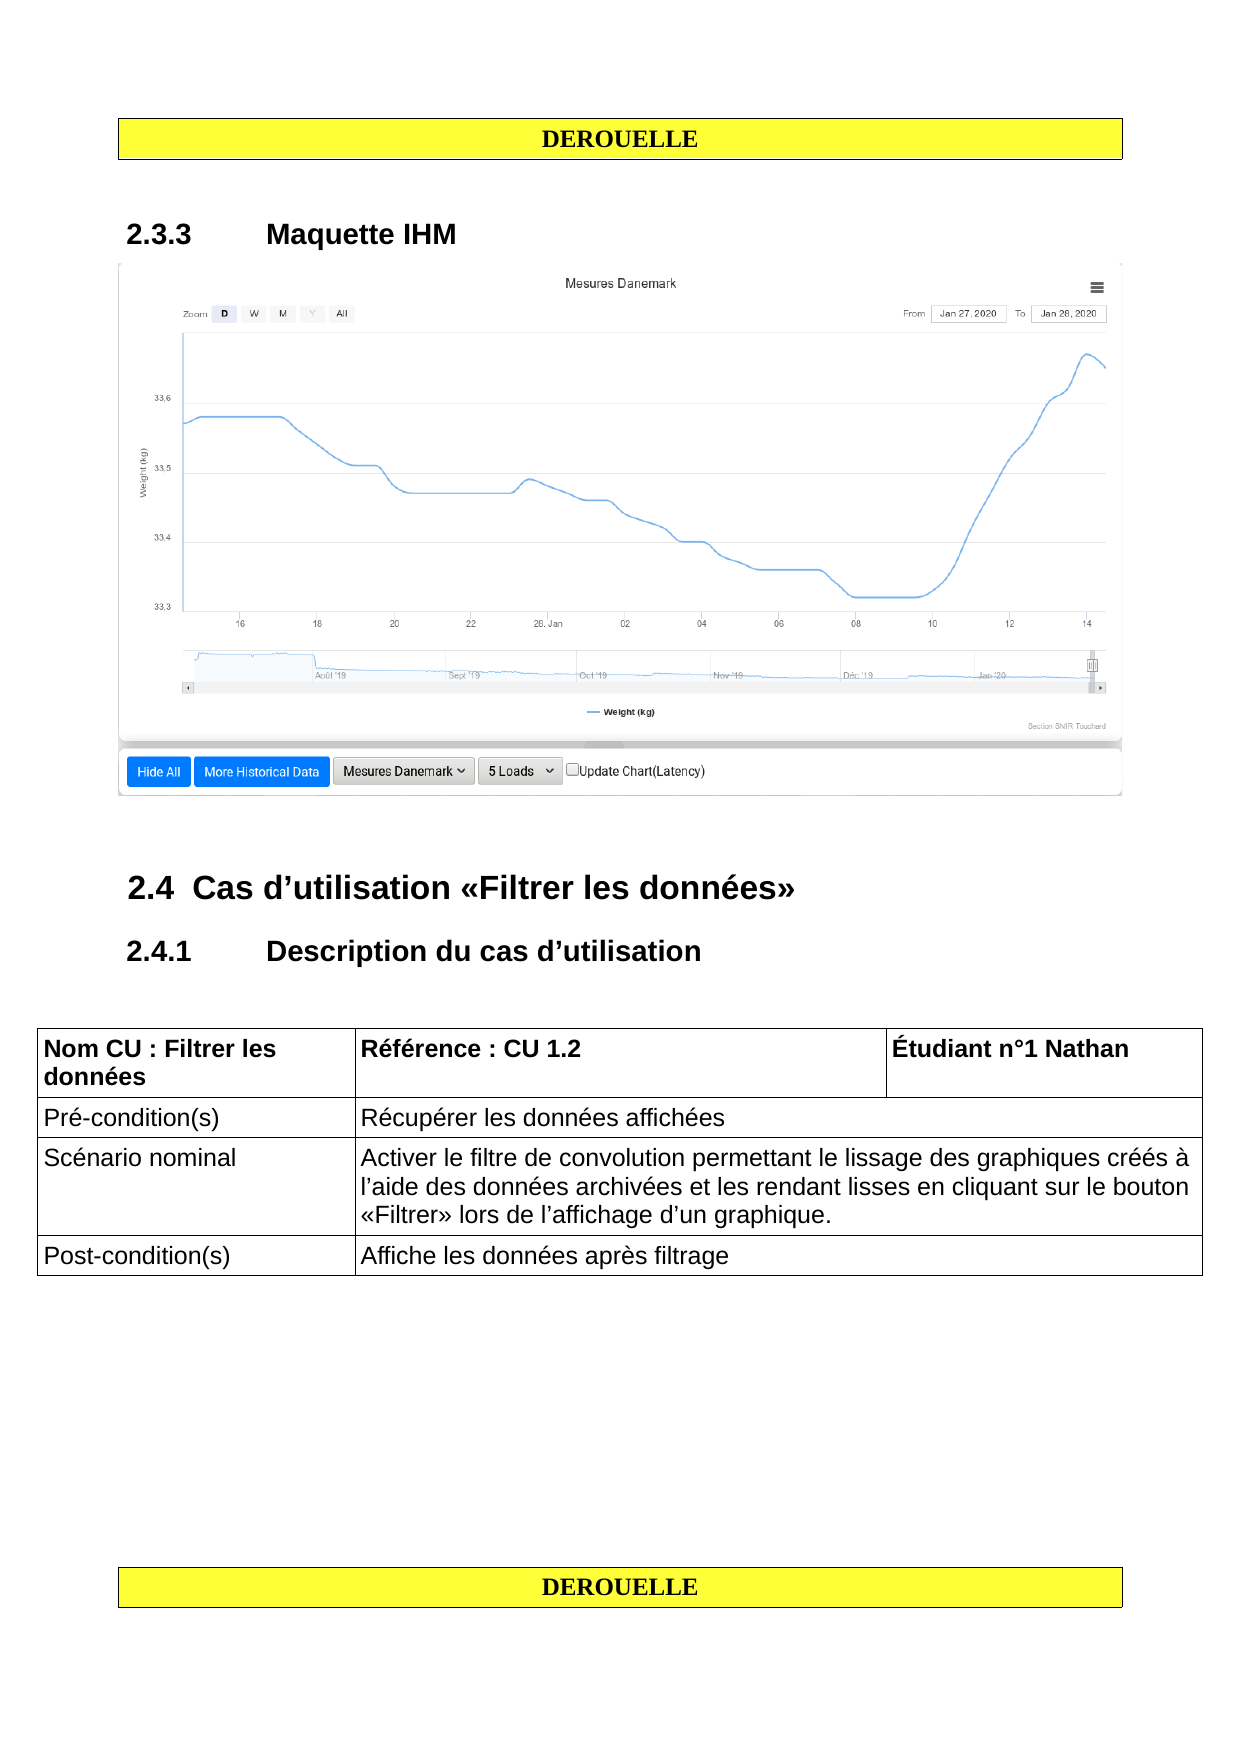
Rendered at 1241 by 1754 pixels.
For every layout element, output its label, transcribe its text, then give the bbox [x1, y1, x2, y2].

subtitle Description du cas d’utilisation [118, 934, 1122, 968]
table_cell Scénario nominal [38, 1138, 355, 1235]
table_cell Pré-condition(s) [38, 1098, 355, 1137]
table_header Étudiant n°1 Nathan [887, 1029, 1202, 1097]
subtitle Cas d’utilisation «Filtrer les données» [118, 868, 1122, 907]
subtitle Maquette IHM [118, 217, 1122, 251]
picture [118, 263, 1123, 796]
table_header Nom CU : Filtrer les données [38, 1029, 355, 1097]
table_header Référence : CU 1.2 [356, 1029, 886, 1097]
table_cell Post-condition(s) [38, 1236, 355, 1275]
table_cell Récupérer les données affichées [356, 1098, 1202, 1137]
table_cell Activer le filtre de convolution permettant le lissage des graphiques créés à l’aide des données archivées et les rendant lisses en cliquant sur le bouton «Filtrer» lors de l’affichage d’un graphique. [356, 1138, 1202, 1235]
table_cell Affiche les données après filtrage [356, 1236, 1202, 1275]
